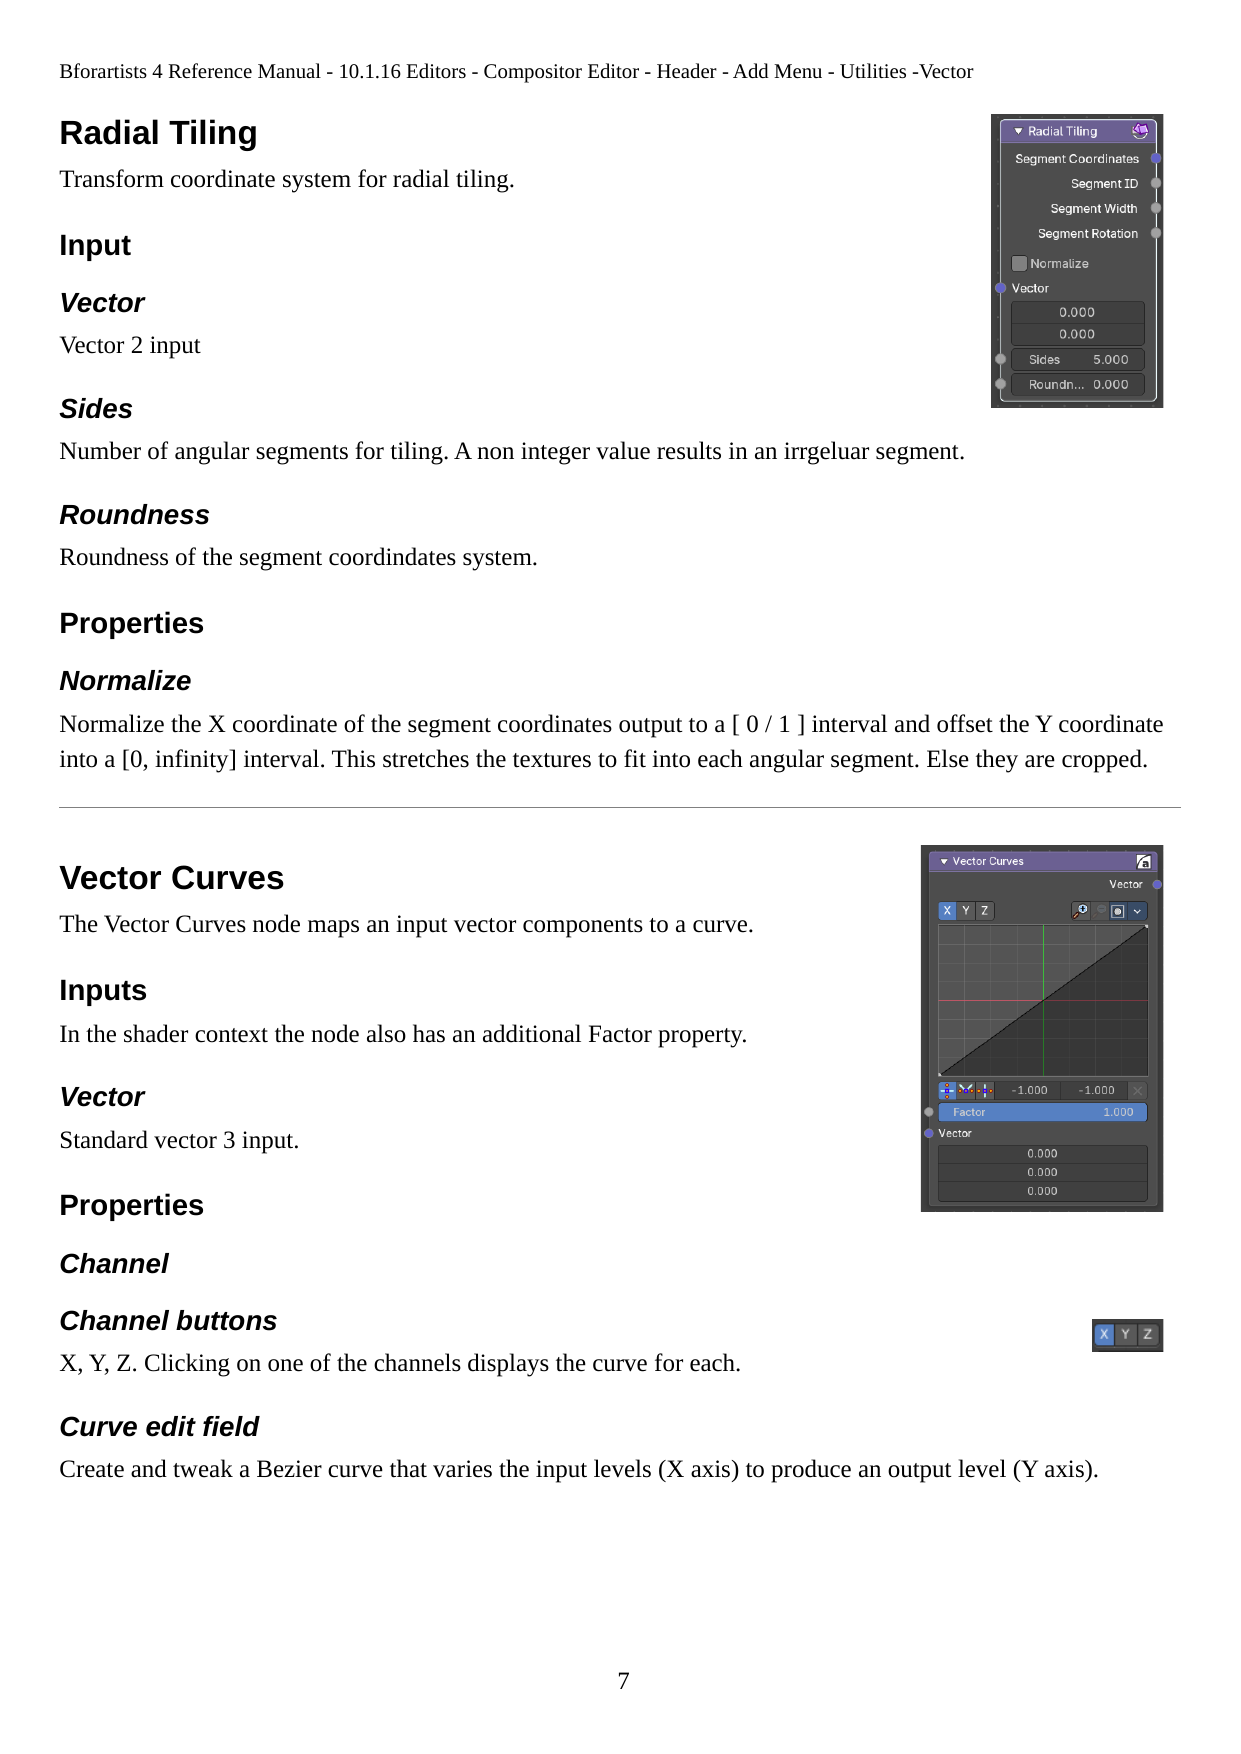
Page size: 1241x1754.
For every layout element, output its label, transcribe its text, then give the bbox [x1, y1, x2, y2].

subtitle [1164, 227, 1181, 261]
subtitle Channel buttons [59, 1304, 1181, 1336]
text Roundness of the segment coordindates system. [59, 542, 1181, 571]
subtitle [1164, 972, 1181, 1006]
text Create and tweak a Bezier curve that varies the input levels (X axis) to produce an output level (Y axis). [59, 1454, 1181, 1483]
text In the shader context the node also has an additional Factor property. [59, 1019, 920, 1047]
text X, Y, Z. Clicking on one of the channels displays the curve for each. [59, 1348, 1181, 1377]
subtitle Vector [59, 1080, 920, 1112]
subtitle [1164, 286, 1181, 318]
subtitle Properties [59, 1188, 1181, 1222]
subtitle Normalize [59, 665, 1181, 697]
subtitle Properties [59, 606, 1181, 640]
text Normalize the X coordinate of the segment coordinates output to a [ 0 / 1 ] interval and offset the Y coordinate into a [0, infinity] interval. This stretches the textures to fit into each angular segment. Else they are cropped. [59, 709, 1181, 772]
subtitle Channel [59, 1247, 1181, 1279]
text The Vector Curves node maps an input vector components to a curve. [59, 909, 920, 938]
text Vector 2 input [59, 331, 991, 359]
subtitle Roundness [59, 498, 1181, 530]
subtitle Input [59, 227, 991, 261]
subtitle [1164, 858, 1181, 896]
picture [991, 114, 1164, 408]
picture [920, 845, 1164, 1212]
subtitle Vector [59, 286, 991, 318]
text Number of angular segments for tiling. A non integer value results in an irrgeluar segment. [59, 436, 1181, 465]
picture [1092, 1319, 1164, 1352]
subtitle Vector Curves [59, 858, 920, 896]
subtitle [1164, 1080, 1181, 1112]
text Transform coordinate system for radial tiling. [59, 164, 991, 192]
subtitle Inputs [59, 972, 920, 1006]
subtitle Curve edit field [59, 1410, 1181, 1442]
text Standard vector 3 input. [59, 1125, 920, 1153]
subtitle Sides [59, 392, 1181, 424]
subtitle Radial Tiling [59, 113, 1181, 151]
text [1164, 331, 1181, 359]
